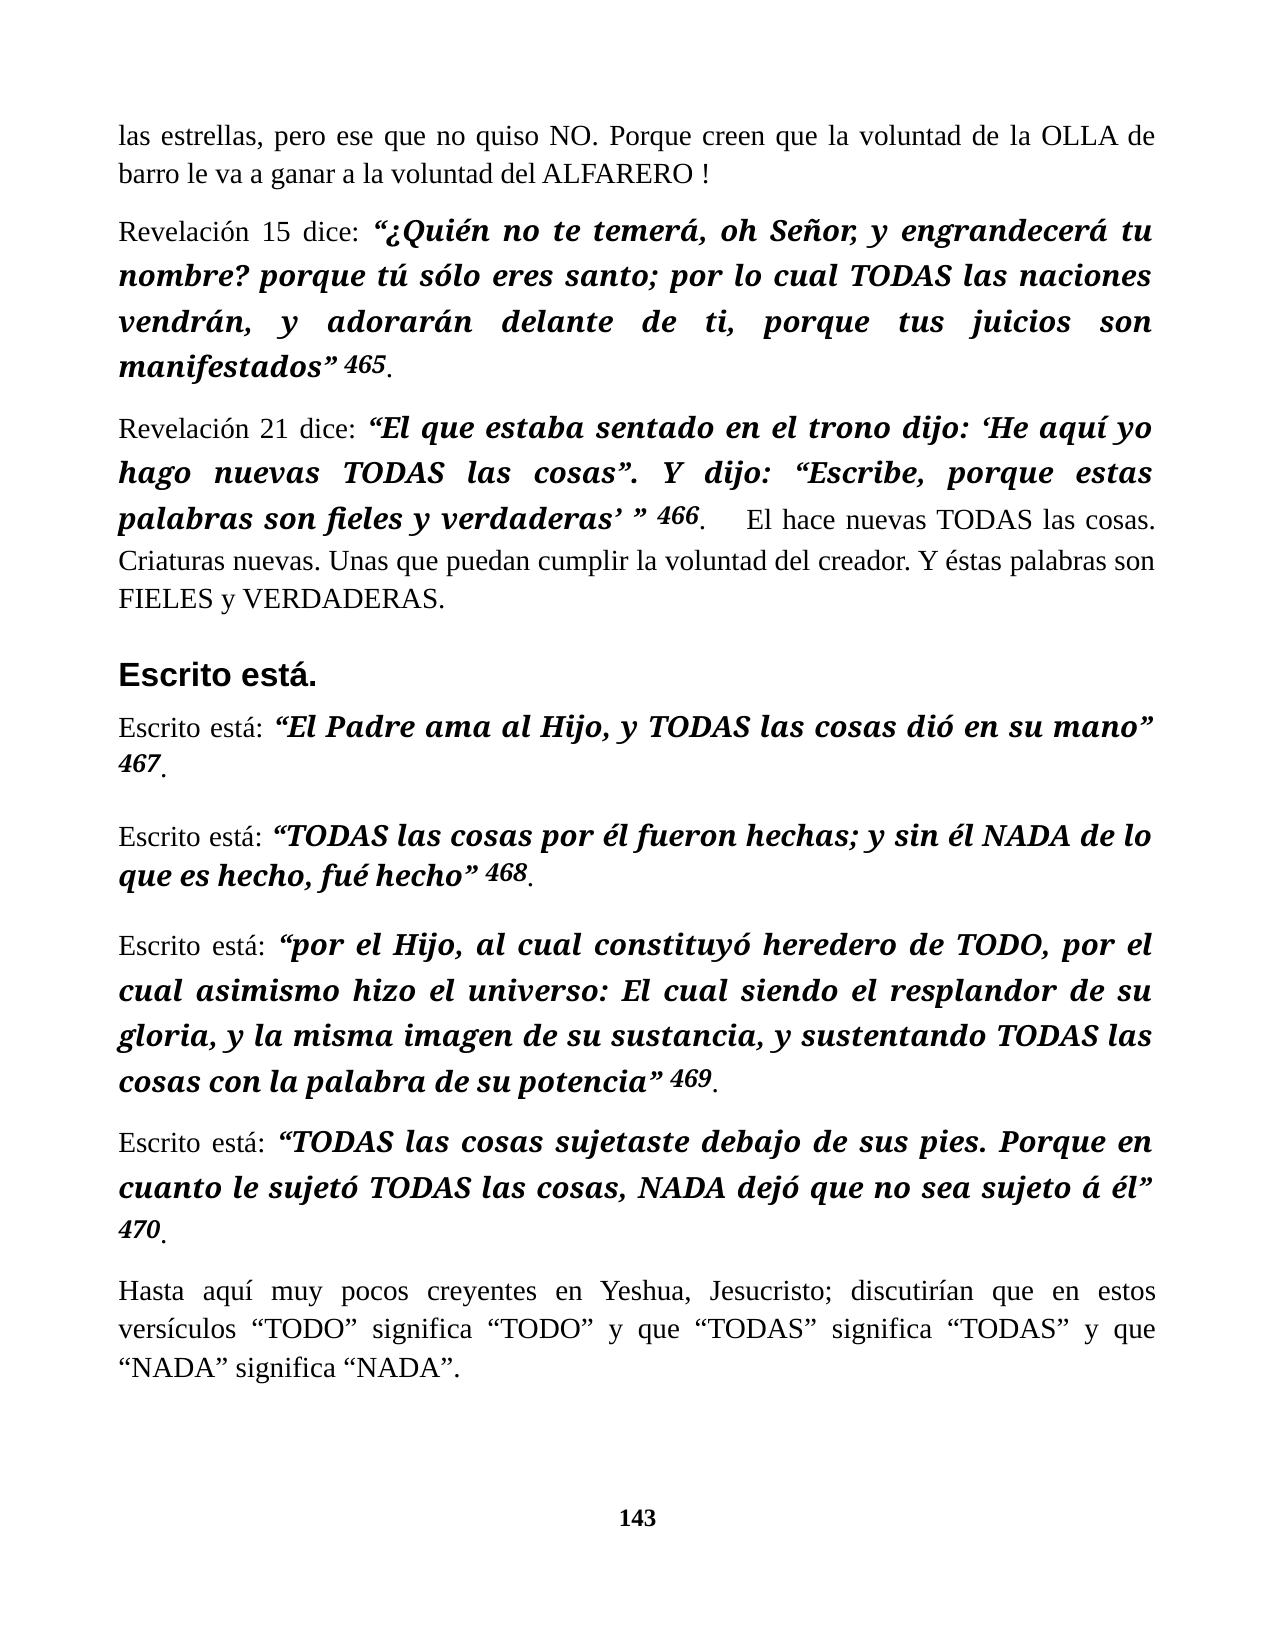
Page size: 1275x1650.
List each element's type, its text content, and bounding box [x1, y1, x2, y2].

text Revelación 15 dice: “¿Quién no te temerá, oh Señor, y engrandecerá tu nombre? porque tú sólo eres santo; por lo cual TODAS las naciones vendrán, y adorarán delante de ti, porque tus juicios son manifestados” . [118, 210, 1157, 386]
text Revelación 21 dice: “El que estaba sentado en el trono dijo: ‘He aquí yo hago nuevas TODAS las cosas”. Y dijo: “Escribe, porque estas palabras son fieles y verdaderas’ ” . El hace nuevas TODAS las cosas. Criaturas nuevas. Unas que puedan cumplir la voluntad del creador. Y éstas palabras son FIELES y VERDADERAS. [118, 407, 1157, 615]
text Escrito está: “TODAS las cosas sujetaste debajo de sus pies. Porque en cuanto le sujetó TODAS las cosas, NADA dejó que no sea sujeto á él” . [118, 1121, 1157, 1252]
text Escrito está: “TODAS las cosas por él fueron hechas; y sin él NADA de lo que es hecho, fué hecho” . [118, 815, 1157, 895]
text Escrito está: “El Padre ama al Hijo, y TODAS las cosas dió en su mano” . [118, 706, 1157, 786]
text Escrito está: “por el Hijo, al cual constituyó heredero de TODO, por el cual asimismo hizo el universo: El cual siendo el resplandor de su gloria, y la misma imagen de su sustancia, y sustentando TODAS las cosas con la palabra de su potencia” . [118, 924, 1157, 1101]
text Hasta aquí muy pocos creyentes en Yeshua, Jesucristo; discutirían que en estos versículos “TODO” significa “TODO” y que “TODAS” significa “TODAS” y que “NADA” significa “NADA”. [118, 1273, 1157, 1383]
text las estrellas, pero ese que no quiso NO. Porque creen que la voluntad de la OLLA de barro le va a ganar a la voluntad del ALFARERO ! [118, 118, 1157, 190]
subtitle Escrito está. [118, 655, 1157, 694]
